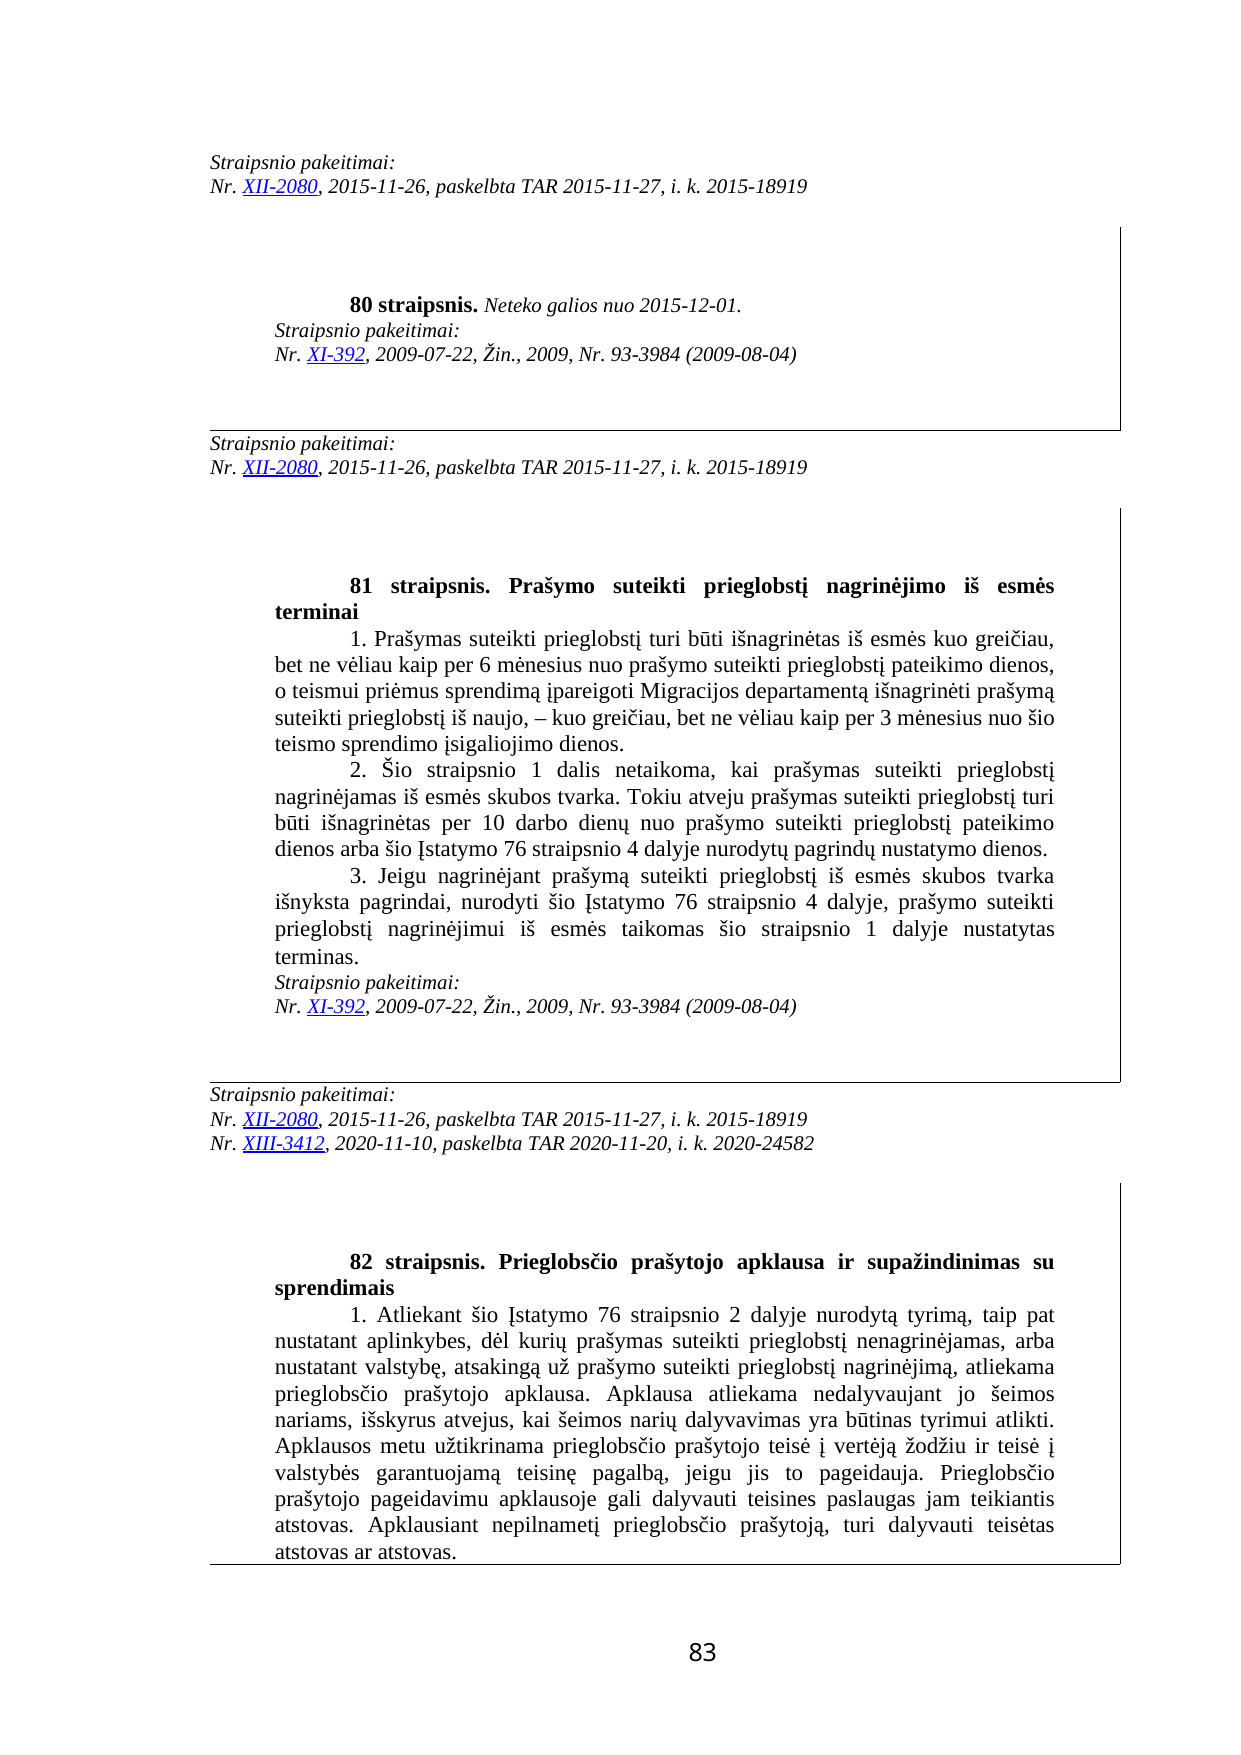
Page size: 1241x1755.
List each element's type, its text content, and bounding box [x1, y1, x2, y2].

text 3. Jeigu nagrinėjant prašymą suteikti prieglobstį iš esmės skubos tvarka išnyksta pagrindai, nurodyti šio Įstatymo 76 straipsnio 4 dalyje, prašymo suteikti prieglobstį nagrinėjimui iš esmės taikomas šio straipsnio 1 dalyje nustatytas terminas. [210, 862, 1120, 970]
text Nr. XII-2080, 2015-11-26, paskelbta TAR 2015-11-27, i. k. 2015-18919 [210, 454, 1120, 479]
text Nr. XIII-3412, 2020-11-10, paskelbta TAR 2020-11-20, i. k. 2020-24582 [210, 1131, 1120, 1154]
text Straipsnio pakeitimai: [210, 970, 1120, 994]
text 2. Šio straipsnio 1 dalis netaikoma, kai prašymas suteikti prieglobstį nagrinėjamas iš esmės skubos tvarka. Tokiu atveju prašymas suteikti prieglobstį turi būti išnagrinėtas per 10 darbo dienų nuo prašymo suteikti prieglobstį pateikimo dienos arba šio Įstatymo 76 straipsnio 4 dalyje nurodytų pagrindų nustatymo dienos. [210, 756, 1120, 862]
text 80 straipsnis. Neteko galios nuo 2015-12-01. [210, 227, 1120, 318]
text Nr. XII-2080, 2015-11-26, paskelbta TAR 2015-11-27, i. k. 2015-18919 [210, 1106, 1120, 1131]
text Nr. XI-392, 2009-07-22, Žin., 2009, Nr. 93-3984 (2009-08-04) [210, 994, 1120, 1082]
text Straipsnio pakeitimai: [210, 150, 1120, 174]
text Straipsnio pakeitimai: [210, 431, 1120, 454]
text Straipsnio pakeitimai: [210, 318, 1120, 342]
text Nr. XI-392, 2009-07-22, Žin., 2009, Nr. 93-3984 (2009-08-04) [210, 342, 1120, 430]
text Nr. XII-2080, 2015-11-26, paskelbta TAR 2015-11-27, i. k. 2015-18919 [210, 174, 1120, 198]
text 1. Prašymas suteikti prieglobstį turi būti išnagrinėtas iš esmės kuo greičiau, bet ne vėliau kaip per 6 mėnesius nuo prašymo suteikti prieglobstį pateikimo dienos, o teismui priėmus sprendimą įpareigoti Migracijos departamentą išnagrinėti prašymą suteikti prieglobstį iš naujo, – kuo greičiau, bet ne vėliau kaip per 3 mėnesius nuo šio teismo sprendimo įsigaliojimo dienos. [210, 625, 1120, 756]
text 81 straipsnis. Prašymo suteikti prieglobstį nagrinėjimo iš esmės terminai [210, 507, 1120, 625]
text Straipsnio pakeitimai: [210, 1082, 1120, 1106]
text 82 straipsnis. Prieglobsčio prašytojo apklausa ir supažindinimas su sprendimais [210, 1183, 1120, 1301]
text 1. Atliekant šio Įstatymo 76 straipsnio 2 dalyje nurodytą tyrimą, taip pat nustatant aplinkybes, dėl kurių prašymas suteikti prieglobstį nenagrinėjamas, arba nustatant valstybę, atsakingą už prašymo suteikti prieglobstį nagrinėjimą, atliekama prieglobsčio prašytojo apklausa. Apklausa atliekama nedalyvaujant jo šeimos nariams, išskyrus atvejus, kai šeimos narių dalyvavimas yra būtinas tyrimui atlikti. Apklausos metu užtikrinama prieglobsčio prašytojo teisė į vertėją žodžiu ir teisė į valstybės garantuojamą teisinę pagalbą, jeigu jis to pageidauja. Prieglobsčio prašytojo pageidavimu apklausoje gali dalyvauti teisines paslaugas jam teikiantis atstovas. Apklausiant nepilnametį prieglobsčio prašytoją, turi dalyvauti teisėtas atstovas ar atstovas. [210, 1301, 1120, 1564]
